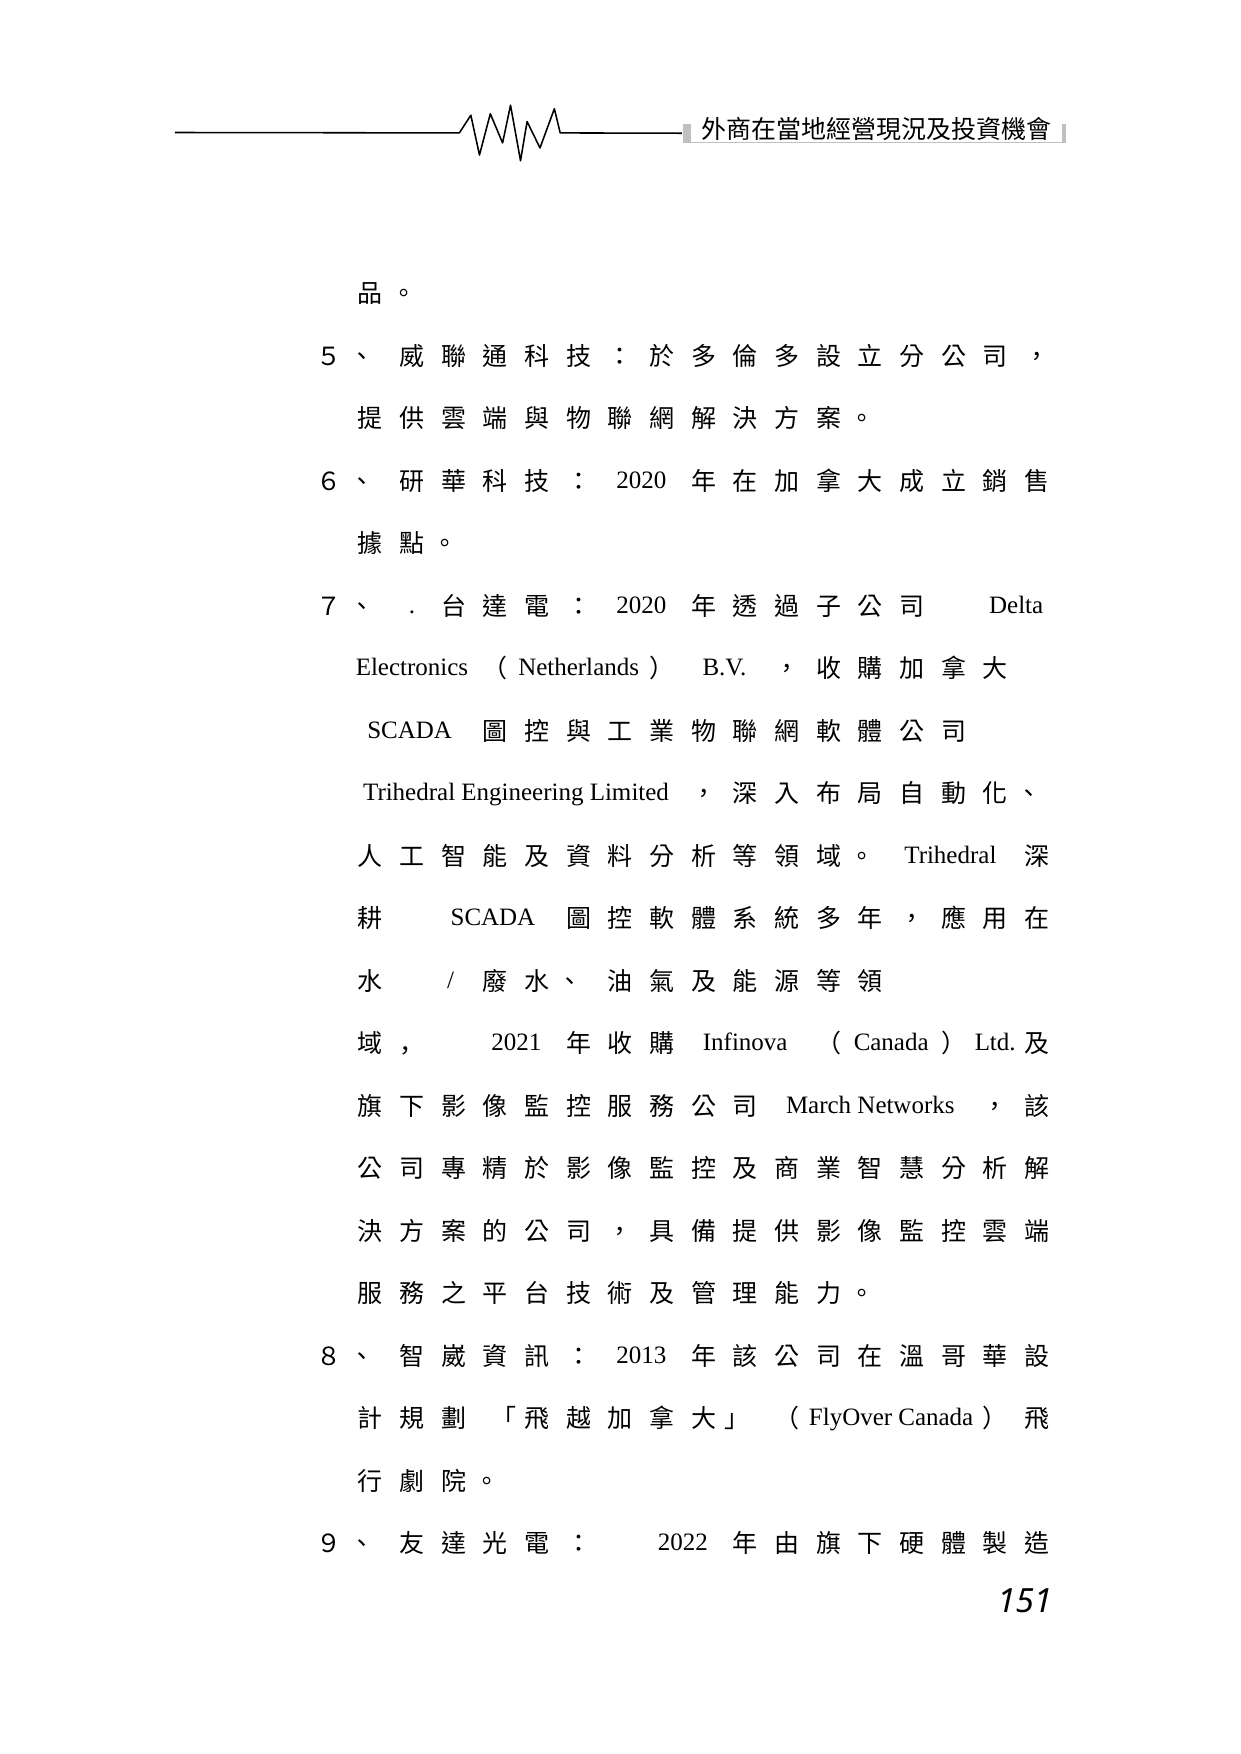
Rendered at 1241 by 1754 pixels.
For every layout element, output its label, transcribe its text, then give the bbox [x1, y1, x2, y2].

text 品。 [281, 250, 1058, 313]
text ６、研華科技：2020年在加拿大成立銷售據點。 [281, 438, 1058, 563]
text ５、威聯通科技：於多倫多設立分公司，提供雲端與物聯網解決方案。 [281, 313, 1058, 438]
text ７、.台達電：2020年透過子公司 Delta Electronics（Netherlands）B.V.，收購加拿大 SCADA 圖控與工業物聯網軟體公司 Trihedral Engineering Limited，深入布局自動化、人工智能及資料分析等領域。Trihedral 深耕 SCADA 圖控軟體系統多年，應用在水 / 廢水、油氣及能源等領域，2021年收購Infinova（Canada）Ltd.及旗下影像監控服務公司March Networks，該公司專精於影像監控及商業智慧分析解決方案的公司，具備提供影像監控雲端服務之平台技術及管理能力。 [281, 563, 1058, 1313]
text ９、友達光電： 2022年由旗下硬體製造 [281, 1500, 1058, 1563]
text ８、智崴資訊：2013年該公司在溫哥華設計規劃「飛越加拿大」（FlyOver Canada）飛行劇院。 [281, 1313, 1058, 1500]
